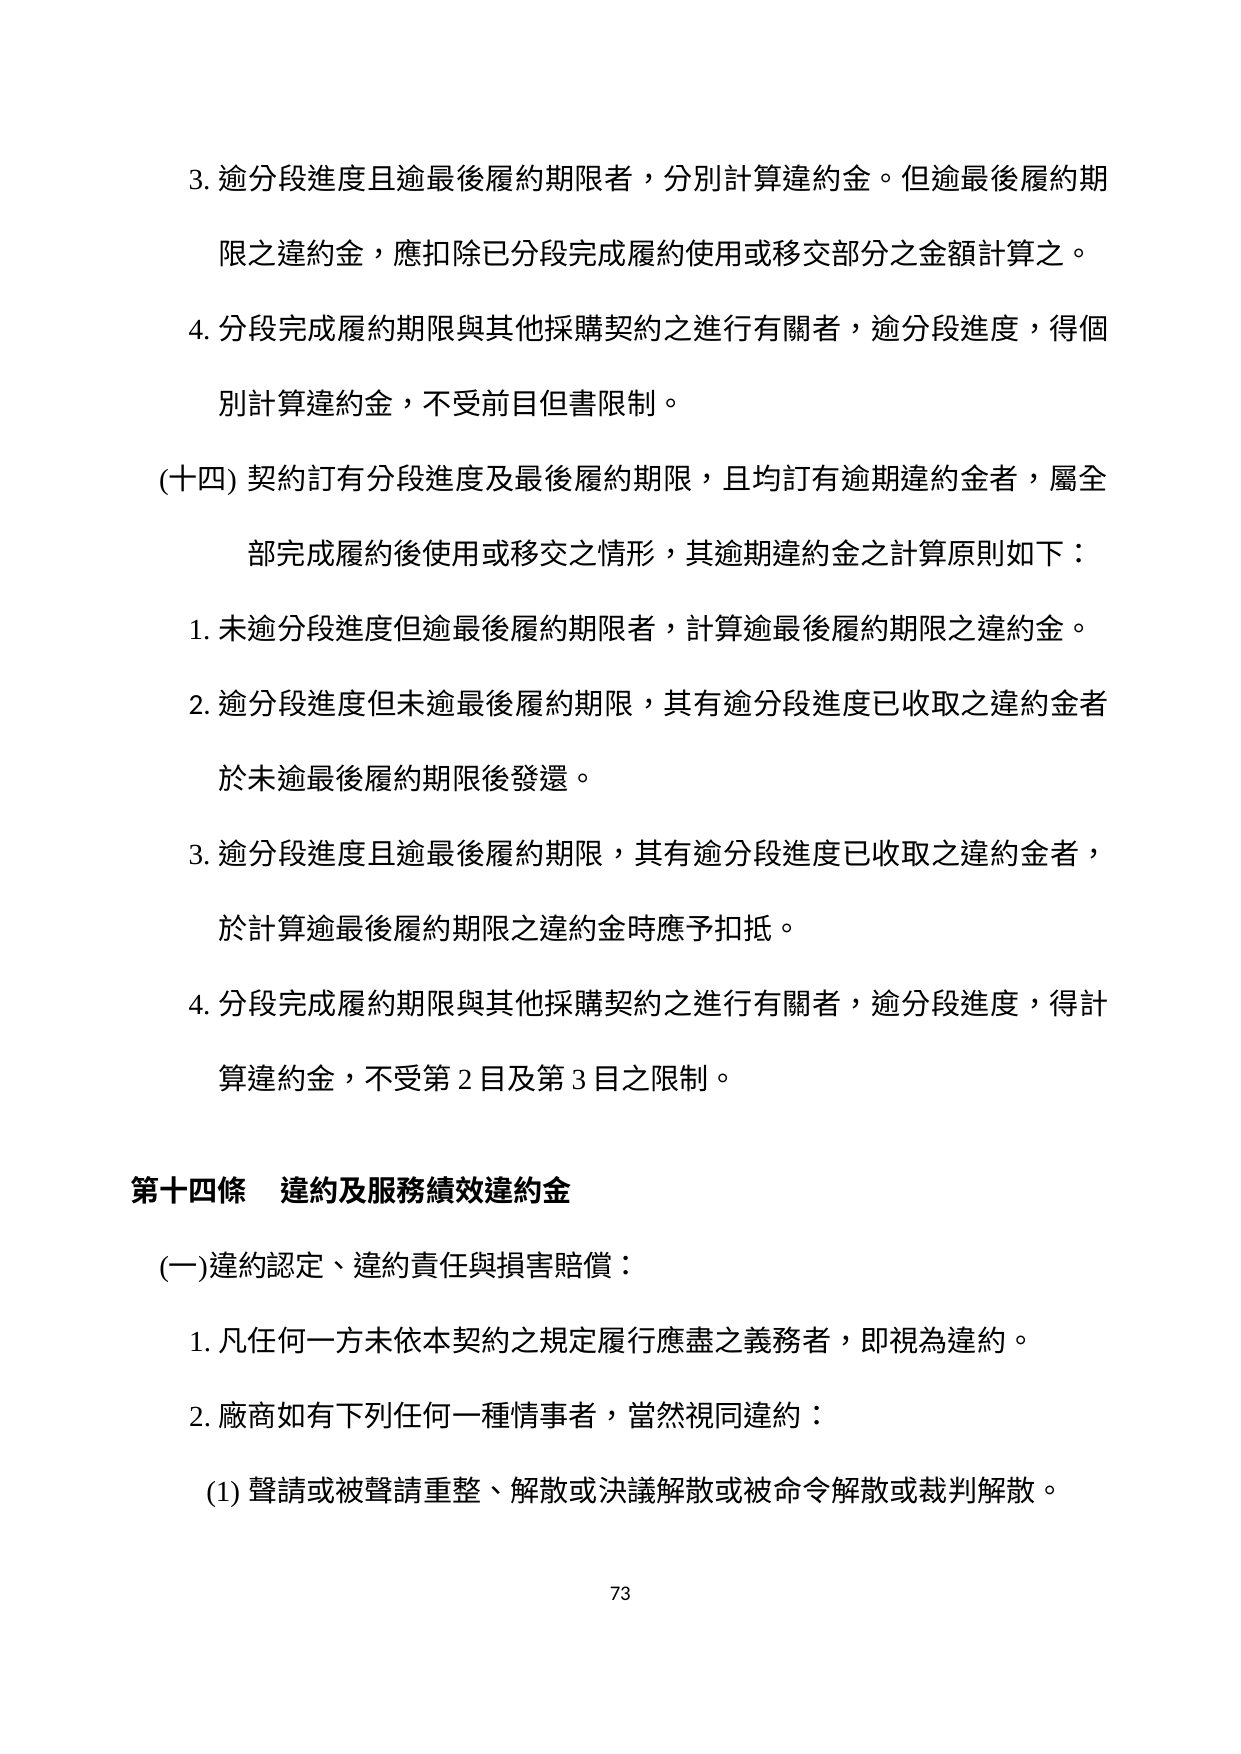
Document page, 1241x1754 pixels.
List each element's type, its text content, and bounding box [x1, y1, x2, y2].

list 廠商如有下列任何一種情事者，當然視同違約： [189, 1377, 1110, 1452]
list 未逾分段進度但逾最後履約期限者，計算逾最後履約期限之違約金。 [188, 589, 1110, 664]
subtitle 違約認定、違約責任與損害賠償： [159, 1227, 1110, 1302]
list 逾分段進度但未逾最後履約期限，其有逾分段進度已收取之違約金者，於未逾最後履約期限後發還。 [188, 664, 1110, 814]
list 凡任何一方未依本契約之規定履行應盡之義務者，即視為違約。 [189, 1302, 1110, 1377]
list 逾分段進度且逾最後履約期限，其有逾分段進度已收取之違約金者，於計算逾最後履約期限之違約金時應予扣抵。 [188, 814, 1110, 964]
subtitle 違約及服務績效違約金 [130, 1152, 1110, 1227]
list 分段完成履約期限與其他採購契約之進行有關者，逾分段進度，得個別計算違約金，不受前目但書限制。 [188, 289, 1110, 439]
list 逾分段進度且逾最後履約期限者，分別計算違約金。但逾最後履約期限之違約金，應扣除已分段完成履約使用或移交部分之金額計算之。 [188, 139, 1110, 289]
list 分段完成履約期限與其他採購契約之進行有關者，逾分段進度，得計算違約金，不受第2目及第3目之限制。 [188, 964, 1110, 1114]
subtitle 契約訂有分段進度及最後履約期限，且均訂有逾期違約金者，屬全部完成履約後使用或移交之情形，其逾期違約金之計算原則如下： [159, 439, 1110, 589]
list 聲請或被聲請重整、解散或決議解散或被命令解散或裁判解散。 [206, 1452, 1110, 1527]
